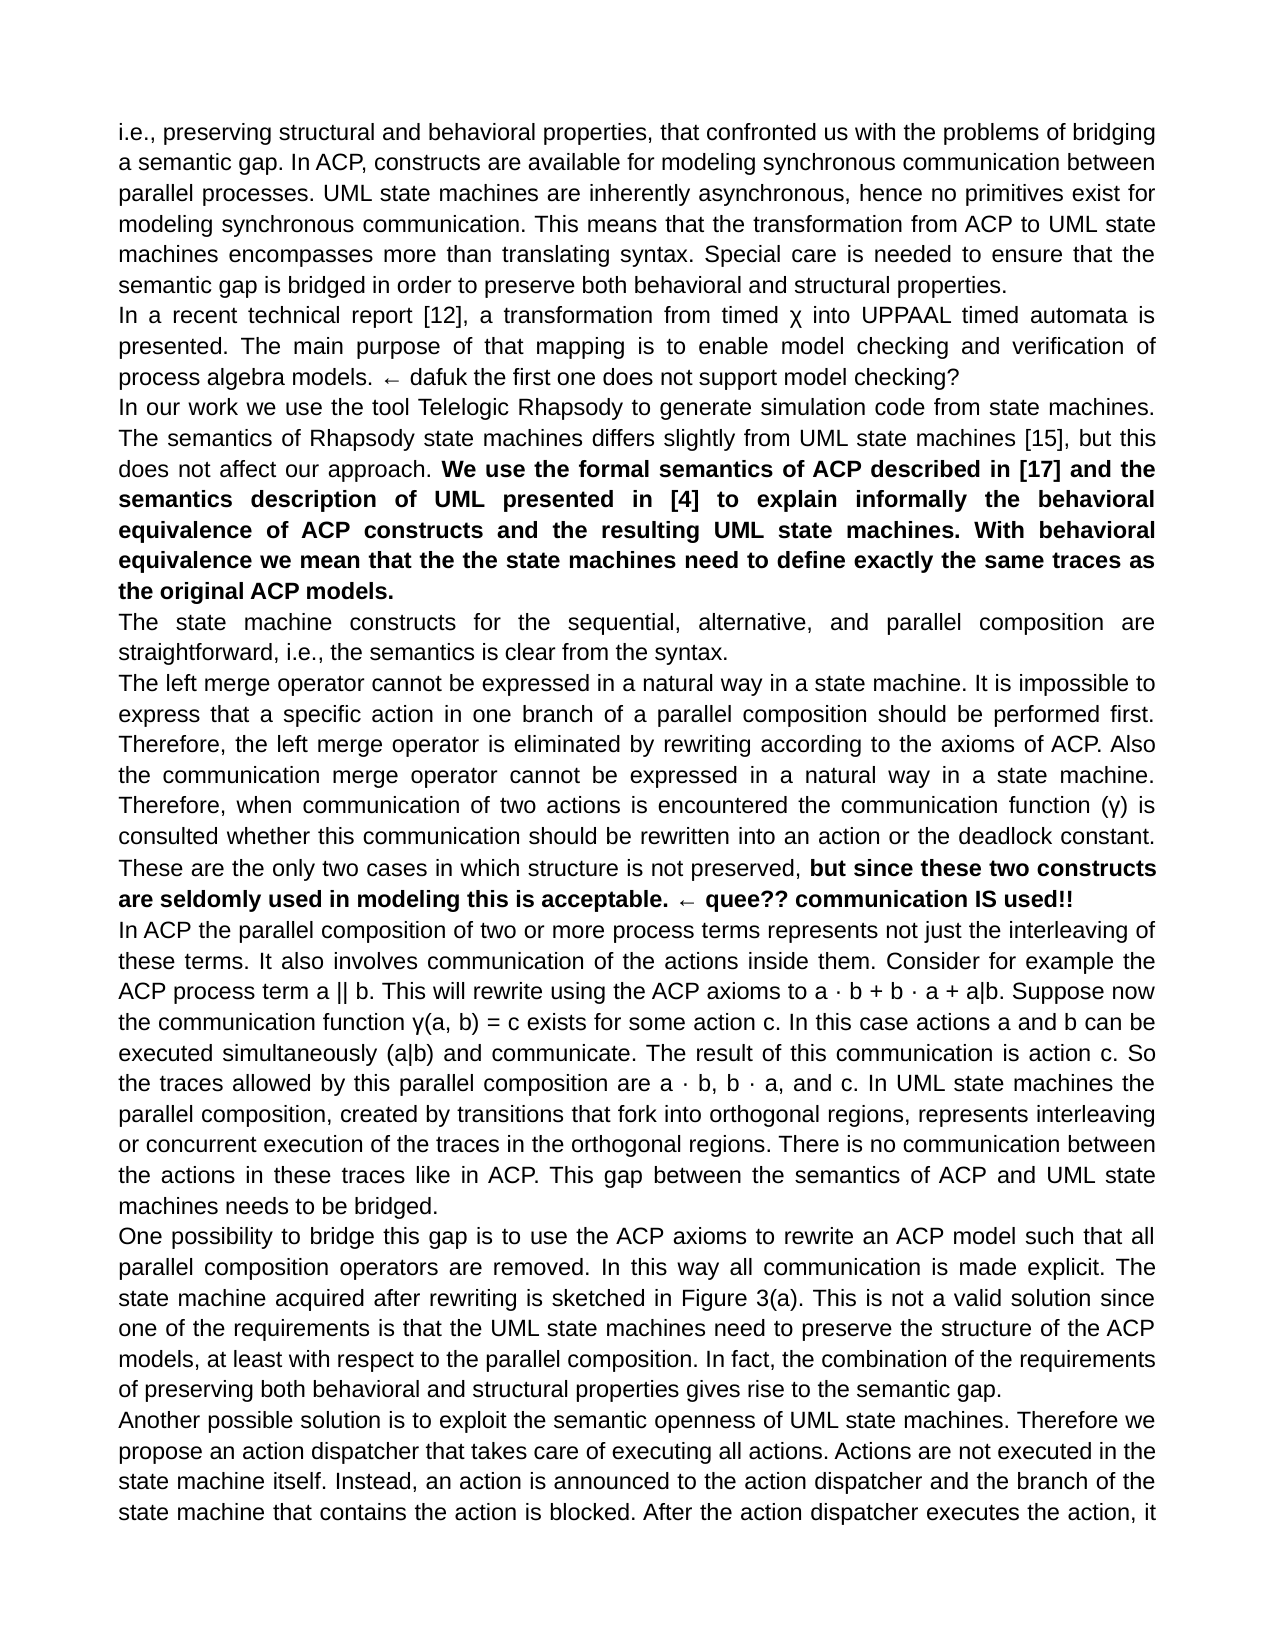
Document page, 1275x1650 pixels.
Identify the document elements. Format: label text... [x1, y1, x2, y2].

text One possibility to bridge this gap is to use the ACP axioms to rewrite an ACP model such that all parallel composition operators are removed. In this way all communication is made explicit. The state machine acquired after rewriting is sketched in Figure 3(a). This is not a valid solution since one of the requirements is that the UML state machines need to preserve the structure of the ACP models, at least with respect to the parallel composition. In fact, the combination of the requirements of preserving both behavioral and structural properties gives rise to the semantic gap. [118, 1223, 1157, 1403]
text i.e., preserving structural and behavioral properties, that confronted us with the problems of bridging a semantic gap. In ACP, constructs are available for modeling synchronous communication between parallel processes. UML state machines are inherently asynchronous, hence no primitives exist for modeling synchronous communication. This means that the transformation from ACP to UML state machines encompasses more than translating syntax. Special care is needed to ensure that the semantic gap is bridged in order to preserve both behavioral and structural properties. [118, 118, 1157, 298]
text The left merge operator cannot be expressed in a natural way in a state machine. It is impossible to express that a specific action in one branch of a parallel composition should be performed first. Therefore, the left merge operator is eliminated by rewriting according to the axioms of ACP. Also the communication merge operator cannot be expressed in a natural way in a state machine. Therefore, when communication of two actions is encountered the communication function (γ) is consulted whether this communication should be rewritten into an action or the deadlock constant. These are the only two cases in which structure is not preserved, but since these two constructs are seldomly used in modeling this is acceptable. ← quee?? communication IS used!! [118, 669, 1157, 913]
text In our work we use the tool Telelogic Rhapsody to generate simulation code from state machines. The semantics of Rhapsody state machines differs slightly from UML state machines [15], but this does not affect our approach. We use the formal semantics of ACP described in [17] and the semantics description of UML presented in [4] to explain informally the behavioral equivalence of ACP constructs and the resulting UML state machines. With behavioral equivalence we mean that the the state machines need to define exactly the same traces as the original ACP models. [118, 394, 1157, 604]
text The state machine constructs for the sequential, alternative, and parallel composition are straightforward, i.e., the semantics is clear from the syntax. [118, 608, 1157, 666]
text Another possible solution is to exploit the semantic openness of UML state machines. Therefore we propose an action dispatcher that takes care of executing all actions. Actions are not executed in the state machine itself. Instead, an action is announced to the action dispatcher and the branch of the state machine that contains the action is blocked. After the action dispatcher executes the action, it [118, 1406, 1157, 1525]
text In a recent technical report [12], a transformation from timed χ into UPPAAL timed automata is presented. The main purpose of that mapping is to enable model checking and verification of process algebra models. ← dafuk the first one does not support model checking? [118, 302, 1157, 390]
text In ACP the parallel composition of two or more process terms represents not just the interleaving of these terms. It also involves communication of the actions inside them. Consider for example the ACP process term a || b. This will rewrite using the ACP axioms to a · b + b · a + a|b. Suppose now the communication function γ(a, b) = c exists for some action c. In this case actions a and b can be executed simultaneously (a|b) and communicate. The result of this communication is action c. So the traces allowed by this parallel composition are a · b, b · a, and c. In UML state machines the parallel composition, created by transitions that fork into orthogonal regions, represents interleaving or concurrent execution of the traces in the orthogonal regions. There is no communication between the actions in these traces like in ACP. This gap between the semantics of ACP and UML state machines needs to be bridged. [118, 916, 1157, 1219]
